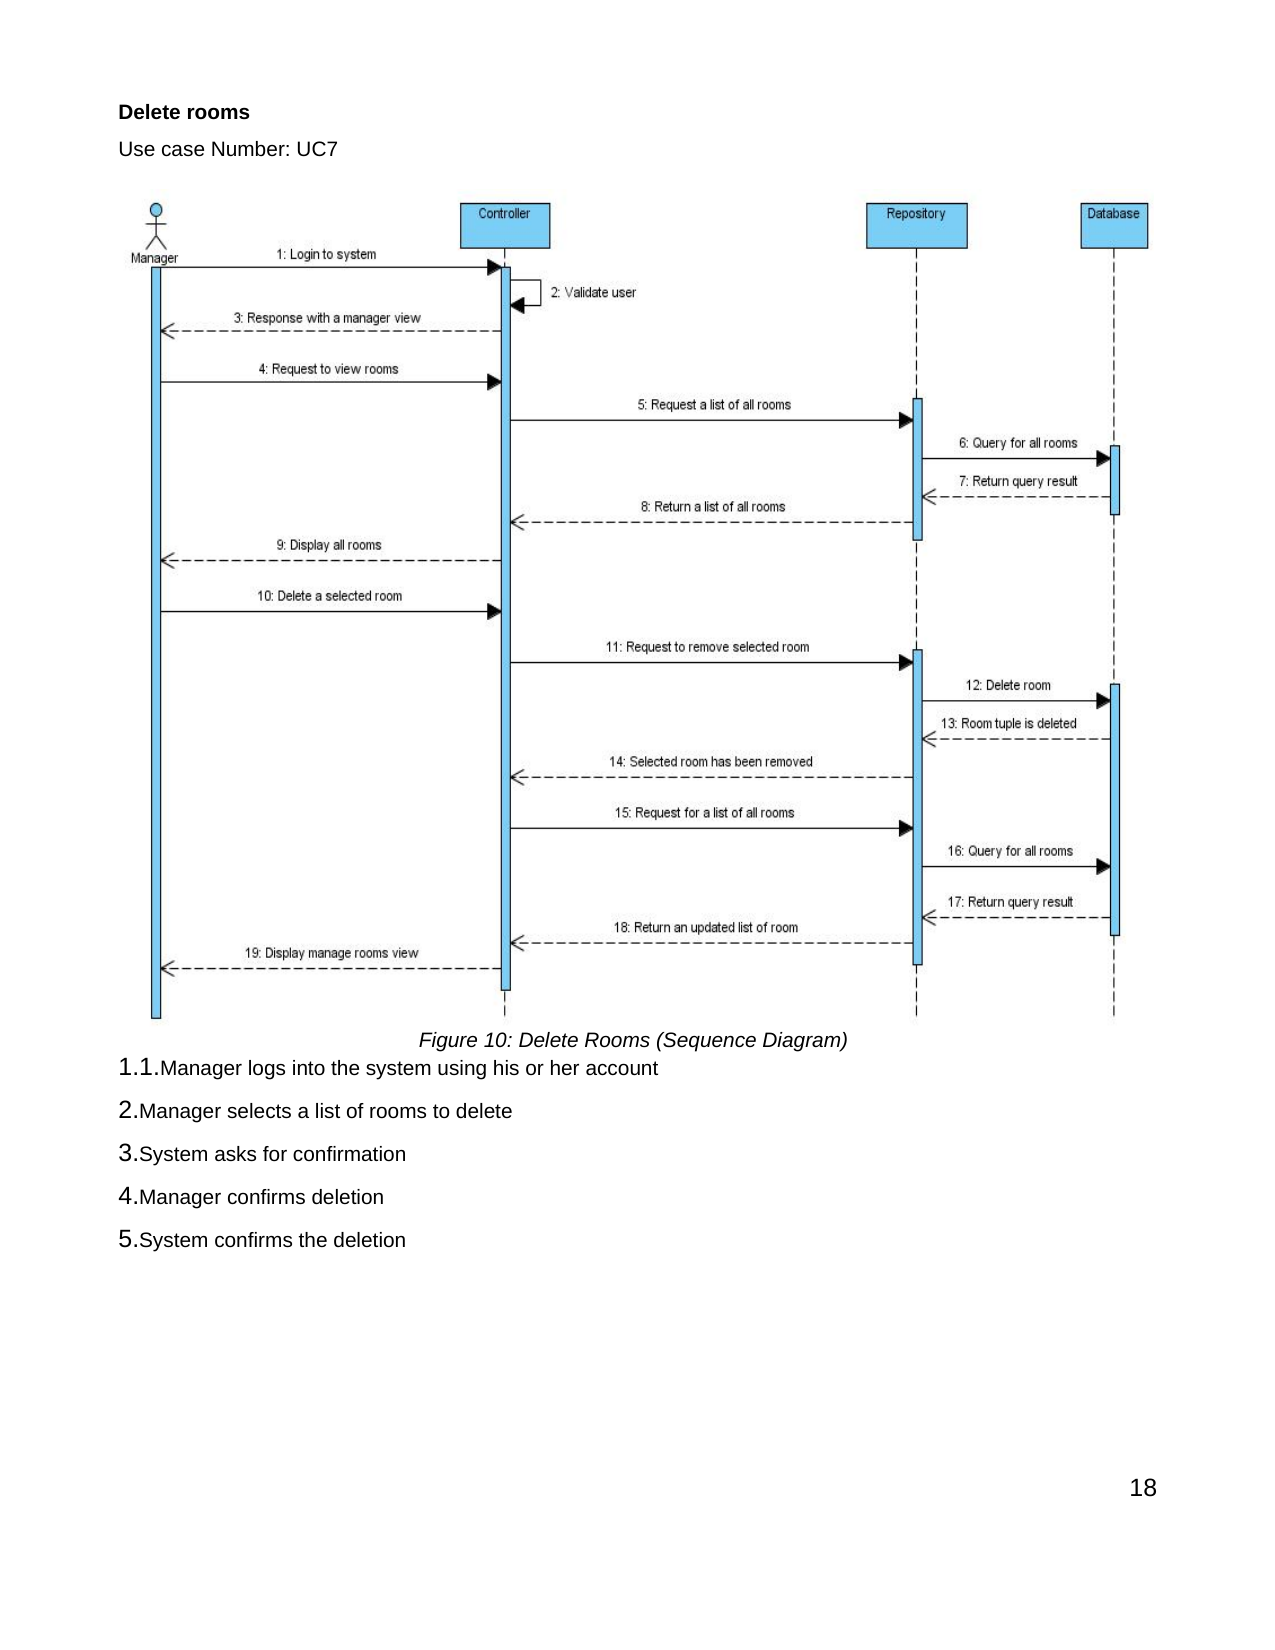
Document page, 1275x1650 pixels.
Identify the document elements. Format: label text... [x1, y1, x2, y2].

list Manager logs into the system using his or her account [118, 172, 1157, 1080]
list Manager selects a list of rooms to delete [118, 1094, 1157, 1123]
list System confirms the deletion [118, 1224, 1157, 1253]
list System asks for confirmation [118, 1138, 1157, 1166]
text Figure 10: Delete Rooms (Sequence Diagram) [115, 1028, 1154, 1051]
subtitle Delete rooms [118, 100, 1157, 124]
text [115, 177, 1154, 189]
list Manager confirms deletion [118, 1181, 1157, 1209]
text Use case Number: UC7 [118, 136, 1157, 160]
picture [115, 189, 1154, 1028]
